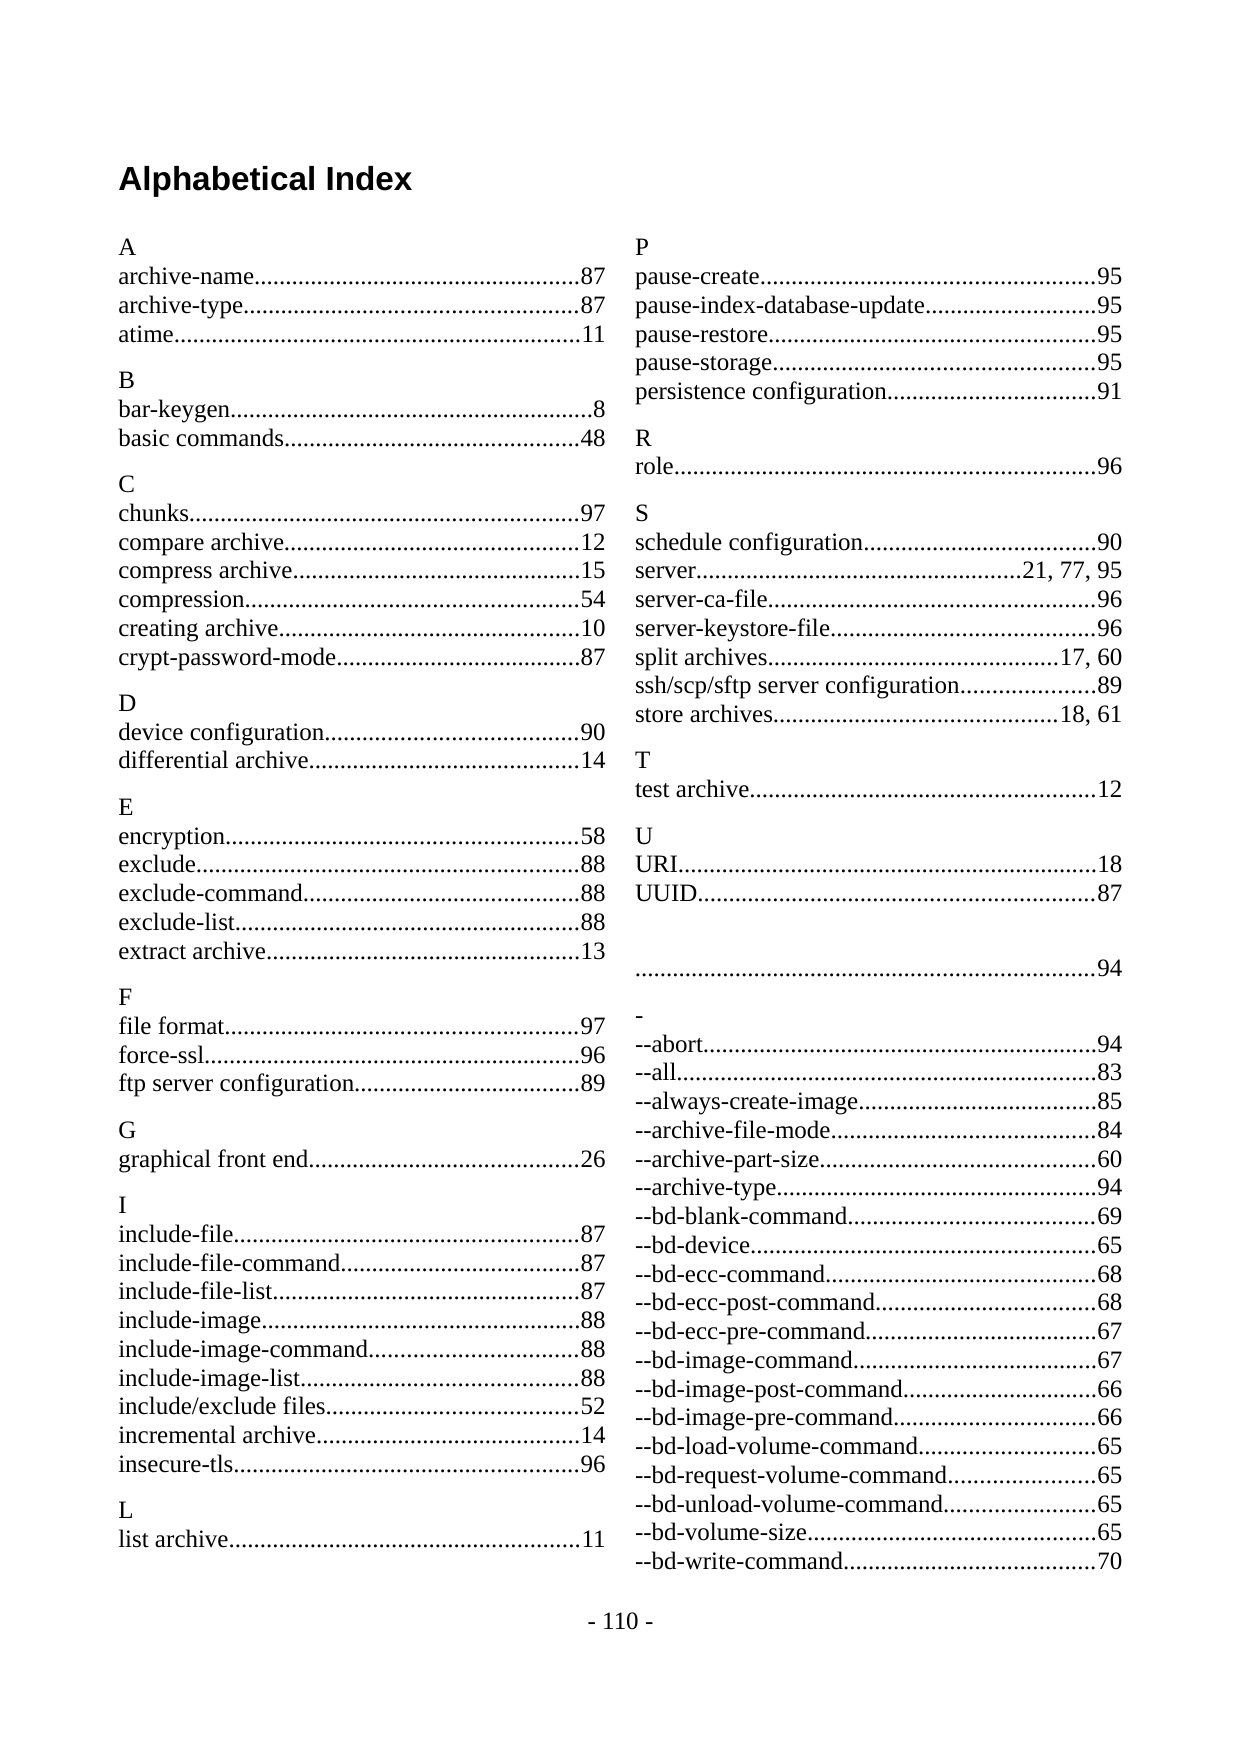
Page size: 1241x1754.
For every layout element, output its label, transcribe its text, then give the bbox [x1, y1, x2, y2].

text include-image 88 [118, 1305, 605, 1334]
text bar-keygen 8 [118, 394, 605, 423]
text server-ca-file 96 [635, 584, 1122, 613]
text E [118, 792, 605, 821]
text chunks 97 [118, 498, 605, 527]
text U [635, 821, 1122, 849]
text T [635, 746, 1122, 774]
text archive-name 87 [118, 261, 605, 290]
text include-file-command 87 [118, 1248, 605, 1276]
text --bd-blank-command 69 [635, 1201, 1122, 1230]
text pause-create 95 [635, 261, 1122, 290]
text include-image-list 88 [118, 1363, 605, 1391]
text I [118, 1190, 605, 1219]
text --bd-device 65 [635, 1230, 1122, 1259]
text P [635, 232, 1122, 261]
text persistence configuration 91 [635, 376, 1122, 405]
text archive-type 87 [118, 290, 605, 319]
text --bd-image-command 67 [635, 1345, 1122, 1374]
text --archive-file-mode 84 [635, 1115, 1122, 1144]
text encryption 58 [118, 821, 605, 849]
text ftp server configuration 89 [118, 1068, 605, 1097]
text --bd-unload-volume-command 65 [635, 1489, 1122, 1517]
text incremental archive 14 [118, 1420, 605, 1449]
text force-ssl 96 [118, 1040, 605, 1068]
text include-file-list 87 [118, 1276, 605, 1305]
text --archive-type 94 [635, 1172, 1122, 1201]
text pause-storage 95 [635, 347, 1122, 376]
text exclude-command 88 [118, 878, 605, 907]
text server 21, 77, 95 [635, 555, 1122, 584]
text include-file 87 [118, 1219, 605, 1248]
text role 96 [635, 451, 1122, 480]
text file format 97 [118, 1011, 605, 1040]
text creating archive 10 [118, 613, 605, 642]
text --bd-write-command 70 [635, 1546, 1122, 1575]
text UUID 87 [635, 878, 1122, 907]
text pause-restore 95 [635, 319, 1122, 347]
text - [635, 1000, 1122, 1029]
text exclude-list 88 [118, 907, 605, 936]
text --abort 94 [635, 1029, 1122, 1057]
text exclude 88 [118, 849, 605, 878]
text --bd-ecc-command 68 [635, 1259, 1122, 1287]
text --bd-request-volume-command 65 [635, 1460, 1122, 1489]
text --bd-ecc-post-command 68 [635, 1287, 1122, 1316]
text compress archive 15 [118, 555, 605, 584]
text graphical front end 26 [118, 1144, 605, 1172]
text atime 11 [118, 319, 605, 347]
text server-keystore-file 96 [635, 613, 1122, 642]
text --bd-load-volume-command 65 [635, 1431, 1122, 1460]
text test archive 12 [635, 774, 1122, 803]
text compare archive 12 [118, 527, 605, 555]
text extract archive 13 [118, 936, 605, 964]
text store archives 18, 61 [635, 699, 1122, 728]
text include/exclude files 52 [118, 1391, 605, 1420]
text B [118, 365, 605, 394]
text --always-create-image 85 [635, 1086, 1122, 1115]
text --all 83 [635, 1057, 1122, 1086]
text URI 18 [635, 849, 1122, 878]
text ssh/scp/sftp server configuration 89 [635, 670, 1122, 699]
text crypt-password-mode 87 [118, 642, 605, 670]
text --bd-image-pre-command 66 [635, 1402, 1122, 1431]
text --bd-volume-size 65 [635, 1517, 1122, 1546]
subtitle Alphabetical Index [118, 159, 1122, 197]
text insecure-tls 96 [118, 1449, 605, 1478]
text 94 [635, 953, 1122, 982]
text F [118, 982, 605, 1011]
text list archive 11 [118, 1524, 605, 1553]
text --bd-image-post-command 66 [635, 1374, 1122, 1402]
text --archive-part-size 60 [635, 1144, 1122, 1172]
text C [118, 469, 605, 498]
text basic commands 48 [118, 423, 605, 451]
text R [635, 423, 1122, 451]
text differential archive 14 [118, 746, 605, 774]
text compression 54 [118, 584, 605, 613]
text A [118, 232, 605, 261]
text S [635, 498, 1122, 527]
text L [118, 1495, 605, 1524]
text pause-index-database-update 95 [635, 290, 1122, 319]
text schedule configuration 90 [635, 527, 1122, 555]
text G [118, 1115, 605, 1144]
text --bd-ecc-pre-command 67 [635, 1316, 1122, 1345]
text device configuration 90 [118, 717, 605, 746]
text split archives 17, 60 [635, 642, 1122, 670]
text D [118, 688, 605, 717]
text include-image-command 88 [118, 1334, 605, 1363]
